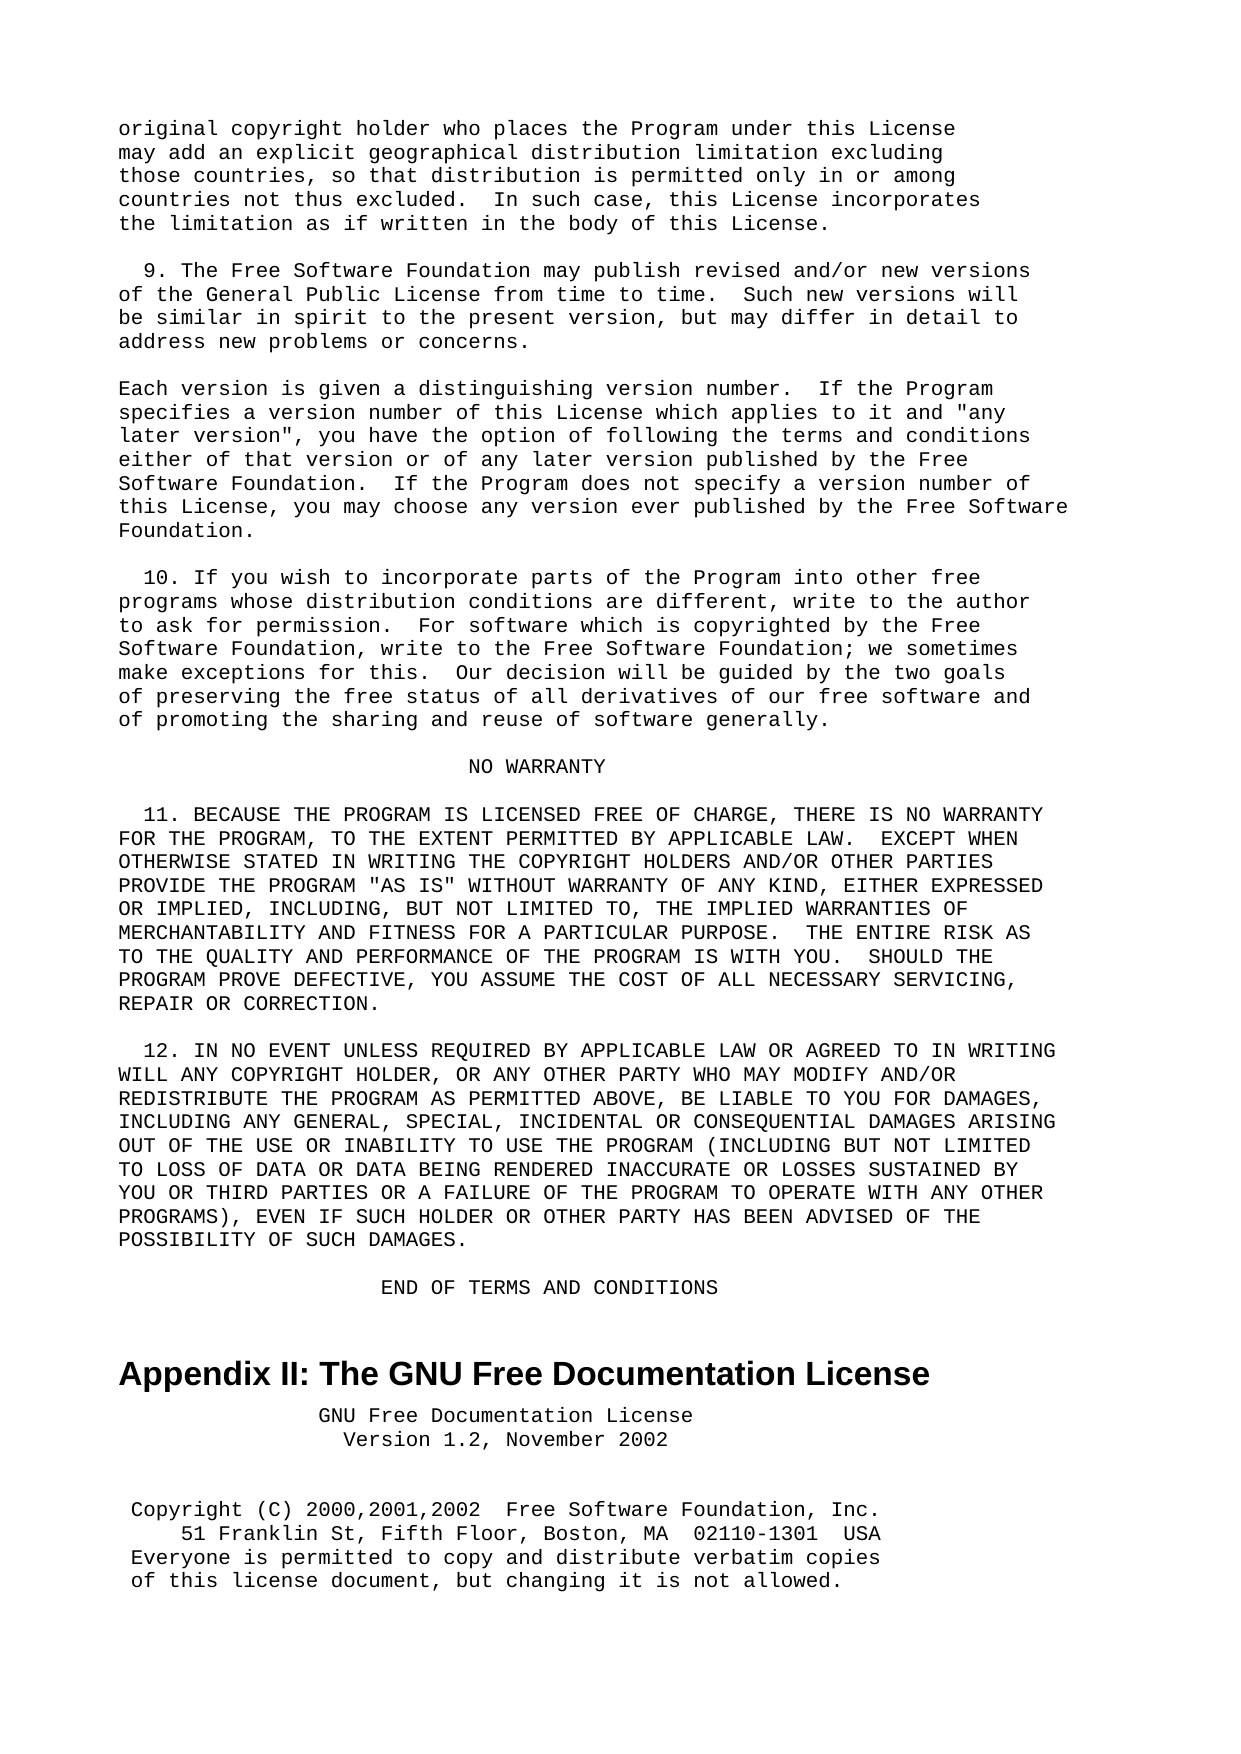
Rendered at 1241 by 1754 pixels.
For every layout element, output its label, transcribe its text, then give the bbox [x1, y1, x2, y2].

text to ask for permission. For software which is copyrighted by the Free [118, 615, 1122, 638]
text TO THE QUALITY AND PERFORMANCE OF THE PROGRAM IS WITH YOU. SHOULD THE [118, 946, 1122, 969]
text MERCHANTABILITY AND FITNESS FOR A PARTICULAR PURPOSE. THE ENTIRE RISK AS [118, 922, 1122, 946]
text Foundation. [118, 520, 1122, 544]
text make exceptions for this. Our decision will be guided by the two goals [118, 662, 1122, 686]
text countries not thus excluded. In such case, this License incorporates [118, 189, 1122, 213]
text 12. IN NO EVENT UNLESS REQUIRED BY APPLICABLE LAW OR AGREED TO IN WRITING [118, 1040, 1122, 1064]
text Software Foundation. If the Program does not specify a version number of [118, 473, 1122, 496]
text OR IMPLIED, INCLUDING, BUT NOT LIMITED TO, THE IMPLIED WARRANTIES OF [118, 898, 1122, 922]
text Version 1.2, November 2002 [118, 1428, 1122, 1452]
text GNU Free Documentation License [118, 1405, 1122, 1428]
text of the General Public License from time to time. Such new versions will [118, 284, 1122, 307]
text of promoting the sharing and reuse of software generally. [118, 709, 1122, 733]
text REDISTRIBUTE THE PROGRAM AS PERMITTED ABOVE, BE LIABLE TO YOU FOR DAMAGES, [118, 1088, 1122, 1111]
text be similar in spirit to the present version, but may differ in detail to [118, 307, 1122, 331]
text of this license document, but changing it is not allowed. [118, 1570, 1122, 1594]
text Software Foundation, write to the Free Software Foundation; we sometimes [118, 638, 1122, 662]
text Copyright (C) 2000,2001,2002 Free Software Foundation, Inc. [118, 1499, 1122, 1523]
text OTHERWISE STATED IN WRITING THE COPYRIGHT HOLDERS AND/OR OTHER PARTIES [118, 851, 1122, 875]
text Everyone is permitted to copy and distribute verbatim copies [118, 1547, 1122, 1570]
text Each version is given a distinguishing version number. If the Program [118, 378, 1122, 402]
text either of that version or of any later version published by the Free [118, 449, 1122, 473]
text FOR THE PROGRAM, TO THE EXTENT PERMITTED BY APPLICABLE LAW. EXCEPT WHEN [118, 827, 1122, 851]
text INCLUDING ANY GENERAL, SPECIAL, INCIDENTAL OR CONSEQUENTIAL DAMAGES ARISING [118, 1111, 1122, 1135]
text REPAIR OR CORRECTION. [118, 993, 1122, 1017]
text those countries, so that distribution is permitted only in or among [118, 165, 1122, 189]
text specifies a version number of this License which applies to it and "any [118, 402, 1122, 426]
text the limitation as if written in the body of this License. [118, 213, 1122, 236]
text may add an explicit geographical distribution limitation excluding [118, 142, 1122, 165]
text original copyright holder who places the Program under this License [118, 118, 1122, 142]
subtitle Appendix II: The GNU Free Documentation License [118, 1355, 1122, 1392]
text END OF TERMS AND CONDITIONS [118, 1277, 1122, 1300]
text PROGRAMS), EVEN IF SUCH HOLDER OR OTHER PARTY HAS BEEN ADVISED OF THE [118, 1206, 1122, 1229]
text TO LOSS OF DATA OR DATA BEING RENDERED INACCURATE OR LOSSES SUSTAINED BY [118, 1158, 1122, 1182]
text NO WARRANTY [118, 757, 1122, 780]
text later version", you have the option of following the terms and conditions [118, 426, 1122, 449]
text POSSIBILITY OF SUCH DAMAGES. [118, 1229, 1122, 1253]
text 51 Franklin St, Fifth Floor, Boston, MA 02110-1301 USA [118, 1523, 1122, 1547]
text this License, you may choose any version ever published by the Free Software [118, 496, 1122, 520]
text 9. The Free Software Foundation may publish revised and/or new versions [118, 260, 1122, 284]
text of preserving the free status of all derivatives of our free software and [118, 686, 1122, 709]
text 10. If you wish to incorporate parts of the Program into other free [118, 567, 1122, 591]
text PROGRAM PROVE DEFECTIVE, YOU ASSUME THE COST OF ALL NECESSARY SERVICING, [118, 969, 1122, 993]
text PROVIDE THE PROGRAM "AS IS" WITHOUT WARRANTY OF ANY KIND, EITHER EXPRESSED [118, 875, 1122, 898]
text address new problems or concerns. [118, 331, 1122, 354]
text programs whose distribution conditions are different, write to the author [118, 591, 1122, 615]
text WILL ANY COPYRIGHT HOLDER, OR ANY OTHER PARTY WHO MAY MODIFY AND/OR [118, 1064, 1122, 1088]
text 11. BECAUSE THE PROGRAM IS LICENSED FREE OF CHARGE, THERE IS NO WARRANTY [118, 804, 1122, 827]
text YOU OR THIRD PARTIES OR A FAILURE OF THE PROGRAM TO OPERATE WITH ANY OTHER [118, 1182, 1122, 1206]
text OUT OF THE USE OR INABILITY TO USE THE PROGRAM (INCLUDING BUT NOT LIMITED [118, 1135, 1122, 1158]
